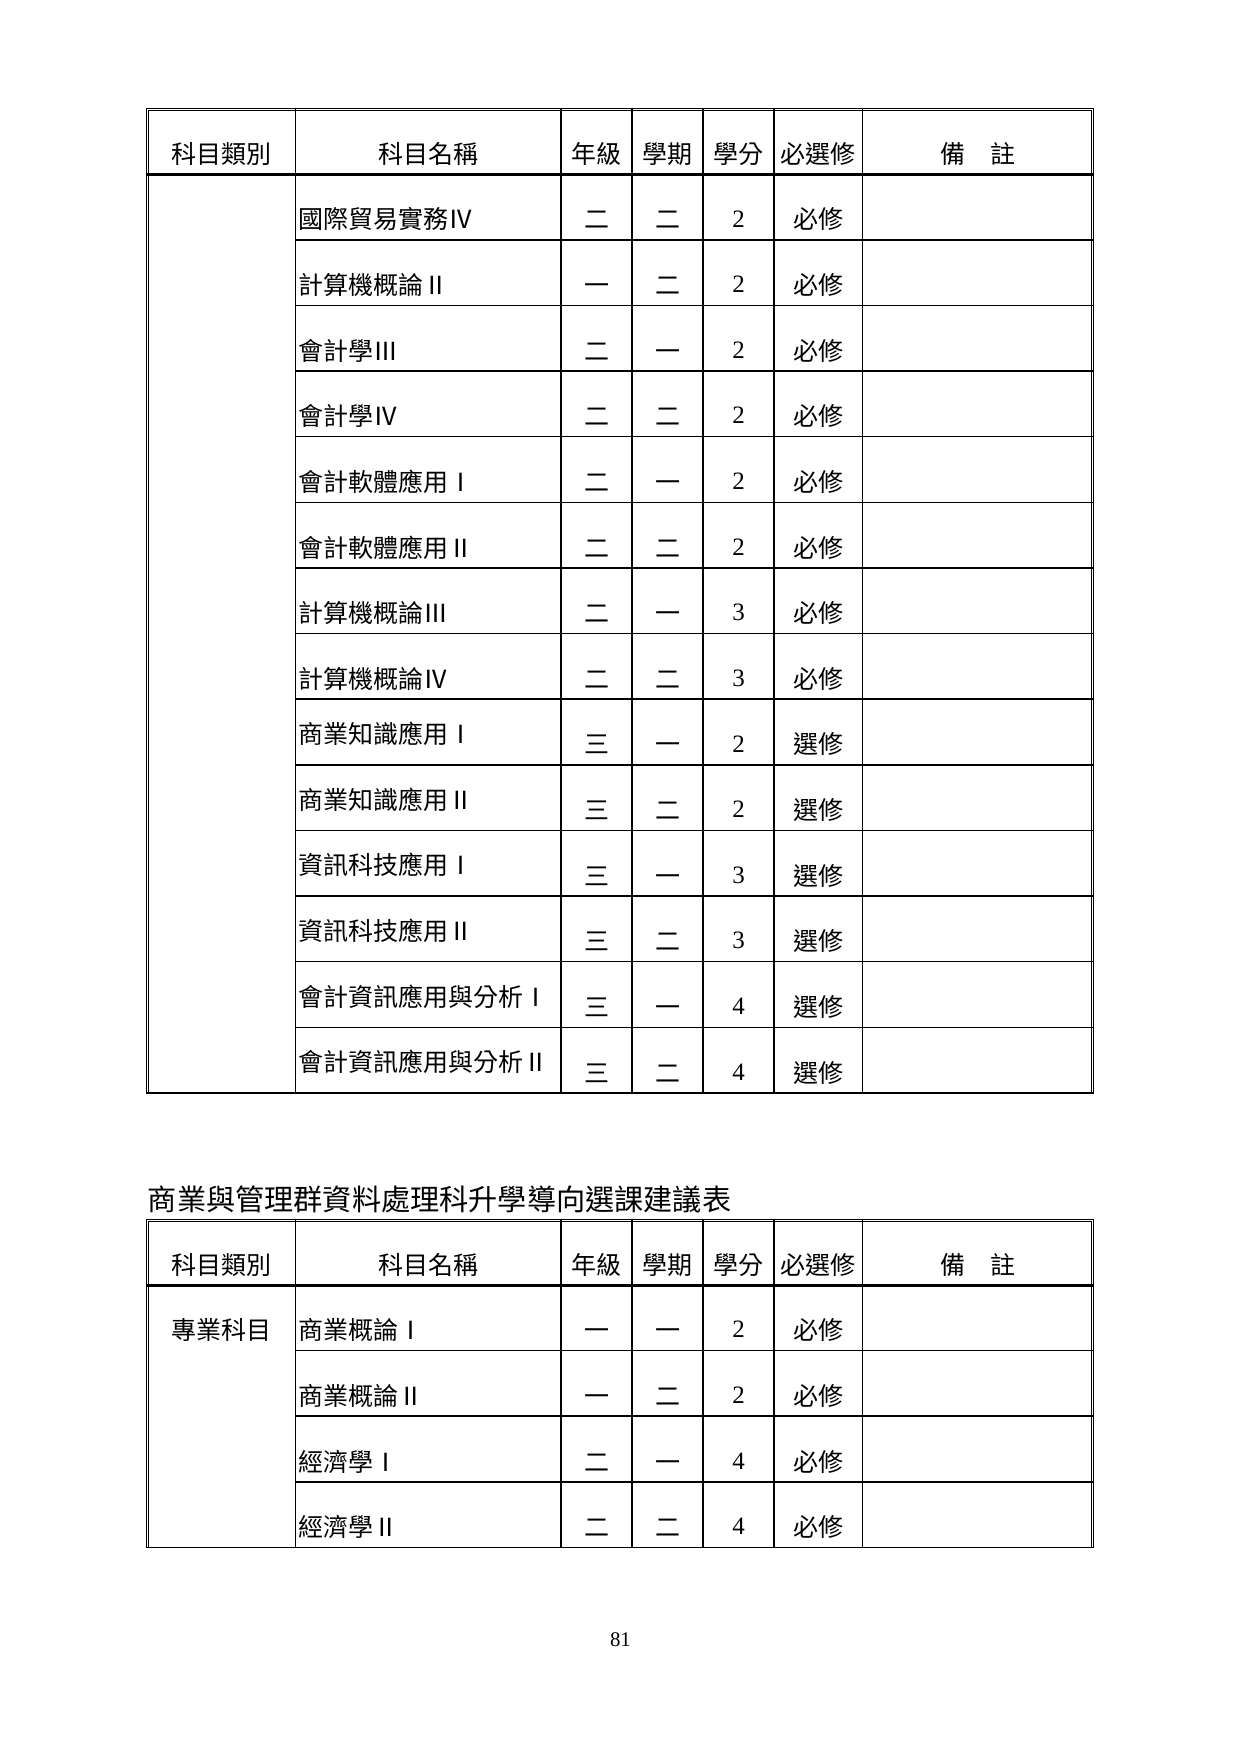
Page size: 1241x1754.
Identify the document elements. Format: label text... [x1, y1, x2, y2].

table_cell 4 [704, 1483, 773, 1547]
table_cell 二 [633, 1351, 702, 1415]
table_cell 二 [633, 241, 702, 304]
table_cell 一 [562, 241, 631, 304]
table_cell 三 [562, 831, 631, 895]
table_cell 必修 [775, 372, 862, 436]
table_cell 必修 [775, 1417, 862, 1481]
table_cell [149, 176, 295, 1092]
table_cell 必修 [775, 503, 862, 567]
table_cell 二 [633, 372, 702, 436]
table_cell 計算機概論Ⅳ [296, 634, 560, 698]
table_header 備 註 [863, 111, 1091, 173]
table_cell [863, 962, 1091, 1026]
table_header 科目類別 [149, 111, 295, 173]
table_cell 二 [562, 306, 631, 370]
table_cell [863, 437, 1091, 501]
table_cell 一 [633, 306, 702, 370]
table_cell 必修 [775, 1351, 862, 1415]
table_cell 二 [562, 1483, 631, 1547]
table_cell 三 [562, 1028, 631, 1092]
table_cell 3 [704, 634, 773, 698]
table_cell 會計軟體應用Ⅱ [296, 503, 560, 567]
table_cell 商業概論Ⅰ [296, 1287, 560, 1350]
table_cell 2 [704, 1287, 773, 1350]
table_cell [863, 306, 1091, 370]
table_cell 選修 [775, 1028, 862, 1092]
table_cell 資訊科技應用Ⅱ [296, 897, 560, 961]
table_cell 一 [633, 1417, 702, 1481]
table_cell [863, 634, 1091, 698]
table_cell 資訊科技應用Ⅰ [296, 831, 560, 895]
table_header 年級 [562, 111, 631, 173]
table_header 學期 [633, 111, 702, 173]
table_header 年級 [562, 1222, 631, 1284]
table_header 科目名稱 [296, 111, 560, 173]
table_cell [863, 831, 1091, 895]
table_cell 經濟學Ⅱ [296, 1483, 560, 1547]
table_cell 2 [704, 176, 773, 239]
table_header 科目名稱 [296, 1222, 560, 1284]
table_cell 二 [562, 1417, 631, 1481]
table_header 學分 [704, 1222, 773, 1284]
table_cell 商業概論Ⅱ [296, 1351, 560, 1415]
table_cell 4 [704, 962, 773, 1026]
table_cell 4 [704, 1028, 773, 1092]
table_cell 國際貿易實務Ⅳ [296, 176, 560, 239]
table_cell 二 [633, 176, 702, 239]
table_cell 二 [562, 176, 631, 239]
table_cell 商業知識應用Ⅱ [296, 766, 560, 829]
table_cell 二 [633, 766, 702, 829]
table_cell 2 [704, 503, 773, 567]
table_cell 2 [704, 241, 773, 304]
table_cell 3 [704, 897, 773, 961]
table_cell [863, 766, 1091, 829]
table_cell 2 [704, 372, 773, 436]
table_header 必選修 [775, 111, 862, 173]
table_cell 二 [633, 634, 702, 698]
table_cell 必修 [775, 241, 862, 304]
table_header 科目類別 [149, 1222, 295, 1284]
table_cell 三 [562, 700, 631, 764]
table_cell 必修 [775, 634, 862, 698]
table_cell 選修 [775, 700, 862, 764]
table_cell 三 [562, 962, 631, 1026]
table_cell 二 [633, 1028, 702, 1092]
table_cell 選修 [775, 766, 862, 829]
table_cell 會計軟體應用Ⅰ [296, 437, 560, 501]
table_cell 二 [562, 372, 631, 436]
table_cell 三 [562, 766, 631, 829]
table_cell 選修 [775, 962, 862, 1026]
table_cell [863, 897, 1091, 961]
table_cell 一 [633, 1287, 702, 1350]
table_header 學分 [704, 111, 773, 173]
table_cell [863, 1287, 1091, 1350]
table_header 學期 [633, 1222, 702, 1284]
table_cell 會計資訊應用與分析Ⅱ [296, 1028, 560, 1092]
table_cell 二 [633, 897, 702, 961]
table_cell 計算機概論Ⅲ [296, 569, 560, 633]
table_cell 一 [633, 437, 702, 501]
table_cell 經濟學Ⅰ [296, 1417, 560, 1481]
table_cell [863, 1351, 1091, 1415]
table_cell 一 [562, 1351, 631, 1415]
table_cell 一 [633, 962, 702, 1026]
table_cell 3 [704, 569, 773, 633]
table_cell [863, 1483, 1091, 1547]
table_cell [863, 1417, 1091, 1481]
table_cell 4 [704, 1417, 773, 1481]
table_cell 必修 [775, 1287, 862, 1350]
table_cell 會計學Ⅲ [296, 306, 560, 370]
table_cell 2 [704, 437, 773, 501]
table_cell [863, 241, 1091, 304]
table_cell 三 [562, 897, 631, 961]
table_cell 二 [562, 503, 631, 567]
table_cell [863, 1028, 1091, 1092]
table_cell 二 [562, 437, 631, 501]
table_cell 會計資訊應用與分析Ⅰ [296, 962, 560, 1026]
table_cell 必修 [775, 569, 862, 633]
table_cell 必修 [775, 1483, 862, 1547]
table_cell 選修 [775, 831, 862, 895]
table_cell 必修 [775, 437, 862, 501]
table_cell 必修 [775, 306, 862, 370]
table_cell 2 [704, 306, 773, 370]
table_cell 二 [562, 569, 631, 633]
table_cell 3 [704, 831, 773, 895]
table_cell [863, 700, 1091, 764]
table_header 必選修 [775, 1222, 862, 1284]
table_cell 一 [633, 700, 702, 764]
table_cell 2 [704, 700, 773, 764]
table_cell 必修 [775, 176, 862, 239]
table_cell 一 [562, 1287, 631, 1350]
table_cell 二 [633, 503, 702, 567]
table_cell [863, 503, 1091, 567]
text 商業與管理群資料處理科升學導向選課建議表 [148, 1156, 1092, 1218]
table_cell 商業知識應用Ⅰ [296, 700, 560, 764]
table_cell [863, 372, 1091, 436]
table_cell 2 [704, 766, 773, 829]
table_cell 會計學Ⅳ [296, 372, 560, 436]
table_cell [863, 569, 1091, 633]
table_cell 一 [633, 569, 702, 633]
table_header 備 註 [863, 1222, 1091, 1284]
table_cell 2 [704, 1351, 773, 1415]
table_cell 計算機概論Ⅱ [296, 241, 560, 304]
table_cell 選修 [775, 897, 862, 961]
table_cell 一 [633, 831, 702, 895]
table_cell [863, 176, 1091, 239]
table_cell 二 [562, 634, 631, 698]
table_cell 二 [633, 1483, 702, 1547]
table_cell 專業科目 [149, 1287, 295, 1547]
